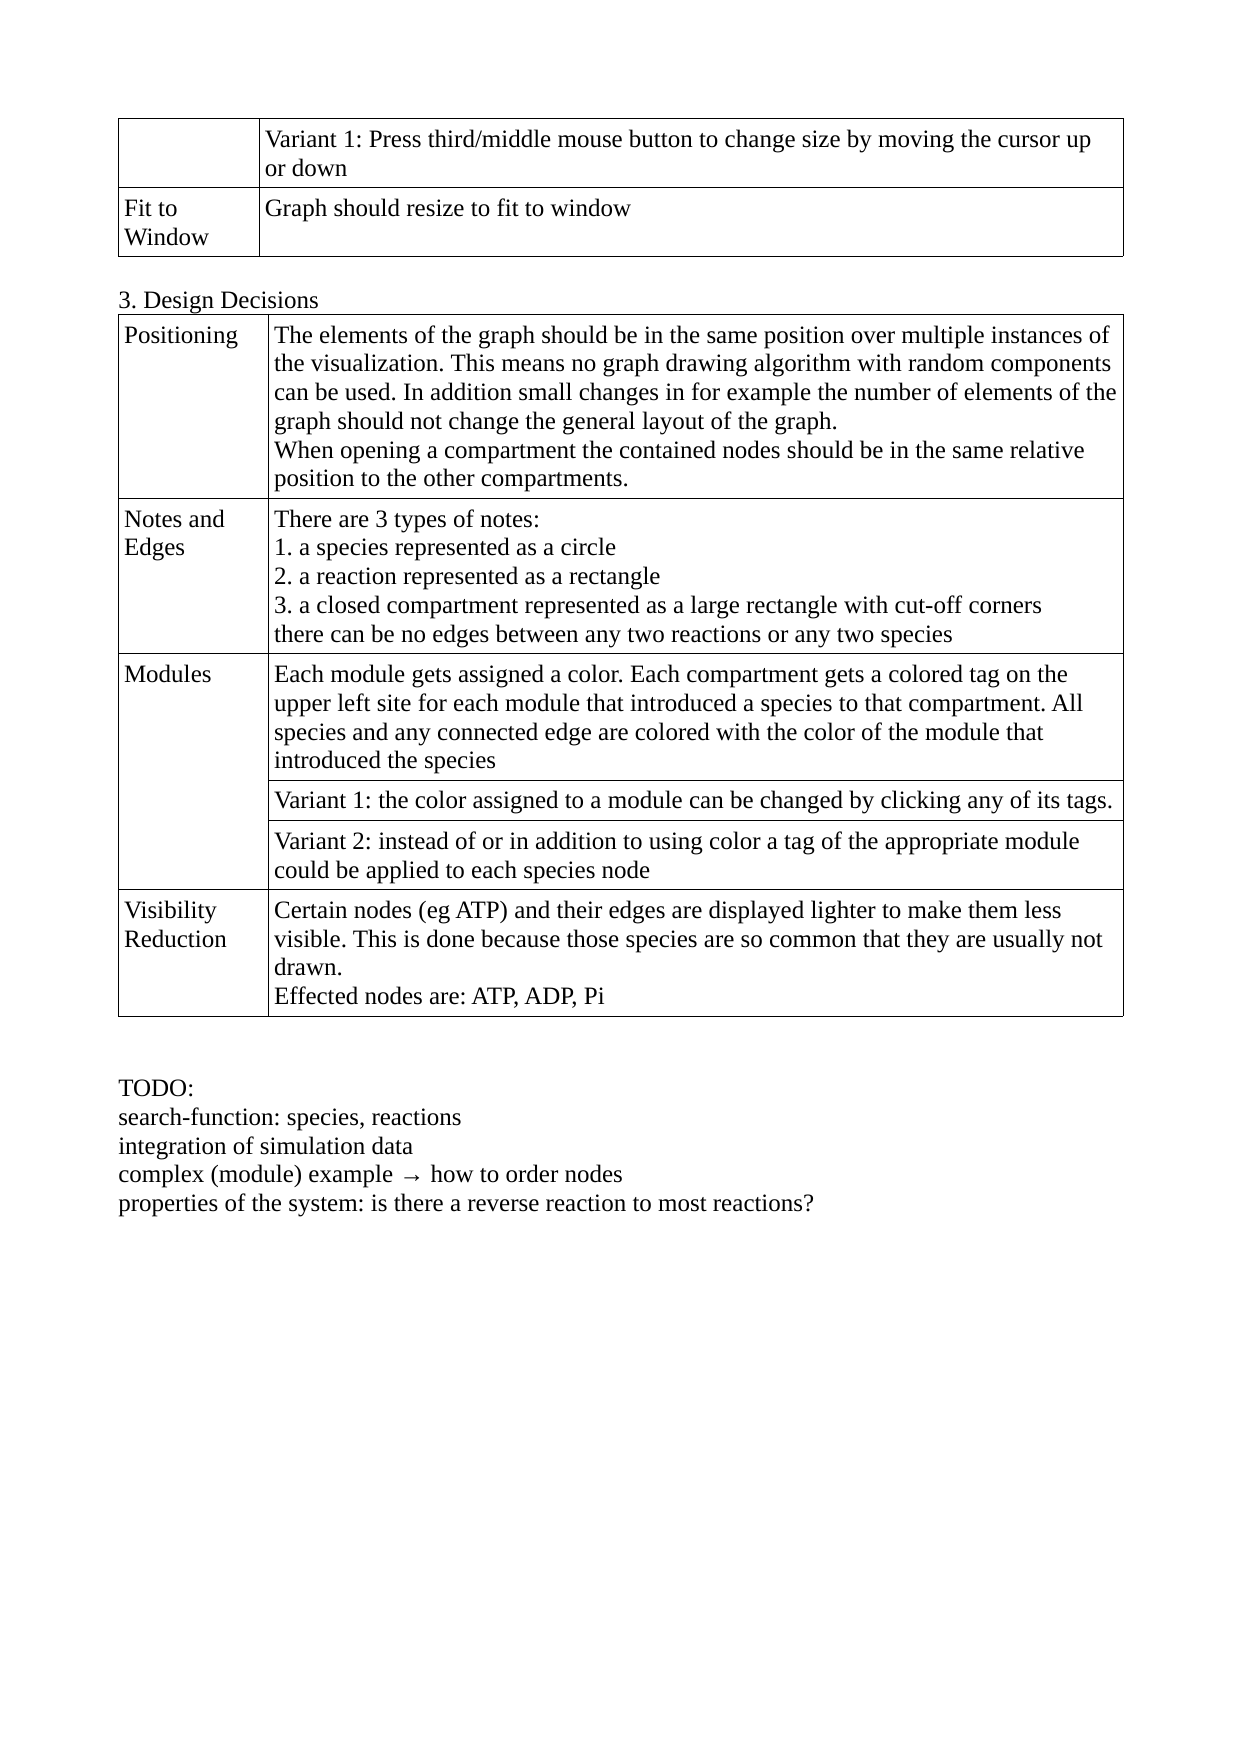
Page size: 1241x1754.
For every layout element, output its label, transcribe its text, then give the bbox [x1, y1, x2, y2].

table_header The elements of the graph should be in the same position over multiple instances of the visualization. This means no graph drawing algorithm with random components can be used. In addition small changes in for example the number of elements of the graph should not change the general layout of the graph. When opening a compartment the contained nodes should be in the same relative position to the other compartments. [269, 315, 1123, 498]
table_cell Variant 2: instead of or in addition to using color a tag of the appropriate module could be applied to each species node [269, 821, 1123, 889]
table_cell Modules [119, 654, 268, 889]
table_header Positioning [119, 315, 268, 498]
text TODO: [118, 1073, 1122, 1102]
text search-function: species, reactions [118, 1102, 1122, 1131]
text properties of the system: is there a reverse reaction to most reactions? [118, 1188, 1122, 1217]
table_cell [119, 119, 259, 187]
table_cell Graph should resize to fit to window [260, 188, 1123, 256]
table_cell Visibility Reduction [119, 890, 268, 1016]
table_cell Certain nodes (eg ATP) and their edges are displayed lighter to make them less visible. This is done because those species are so common that they are usually not drawn. Effected nodes are: ATP, ADP, Pi [269, 890, 1123, 1016]
table_cell There are 3 types of notes: 1. a species represented as a circle 2. a reaction represented as a rectangle 3. a closed compartment represented as a large rectangle with cut-off corners there can be no edges between any two reactions or any two species [269, 499, 1123, 653]
table_cell Variant 1: Press third/middle mouse button to change size by moving the cursor up or down [260, 119, 1123, 187]
text complex (module) example → how to order nodes [118, 1159, 1122, 1188]
table_cell Fit to Window [119, 188, 259, 256]
table_cell Notes and Edges [119, 499, 268, 653]
text 3. Design Decisions [118, 285, 1122, 314]
text integration of simulation data [118, 1131, 1122, 1159]
table_cell Each module gets assigned a color. Each compartment gets a colored tag on the upper left site for each module that introduced a species to that compartment. All species and any connected edge are colored with the color of the module that introduced the species [269, 654, 1123, 780]
table_cell Variant 1: the color assigned to a module can be changed by clicking any of its tags. [269, 781, 1123, 820]
